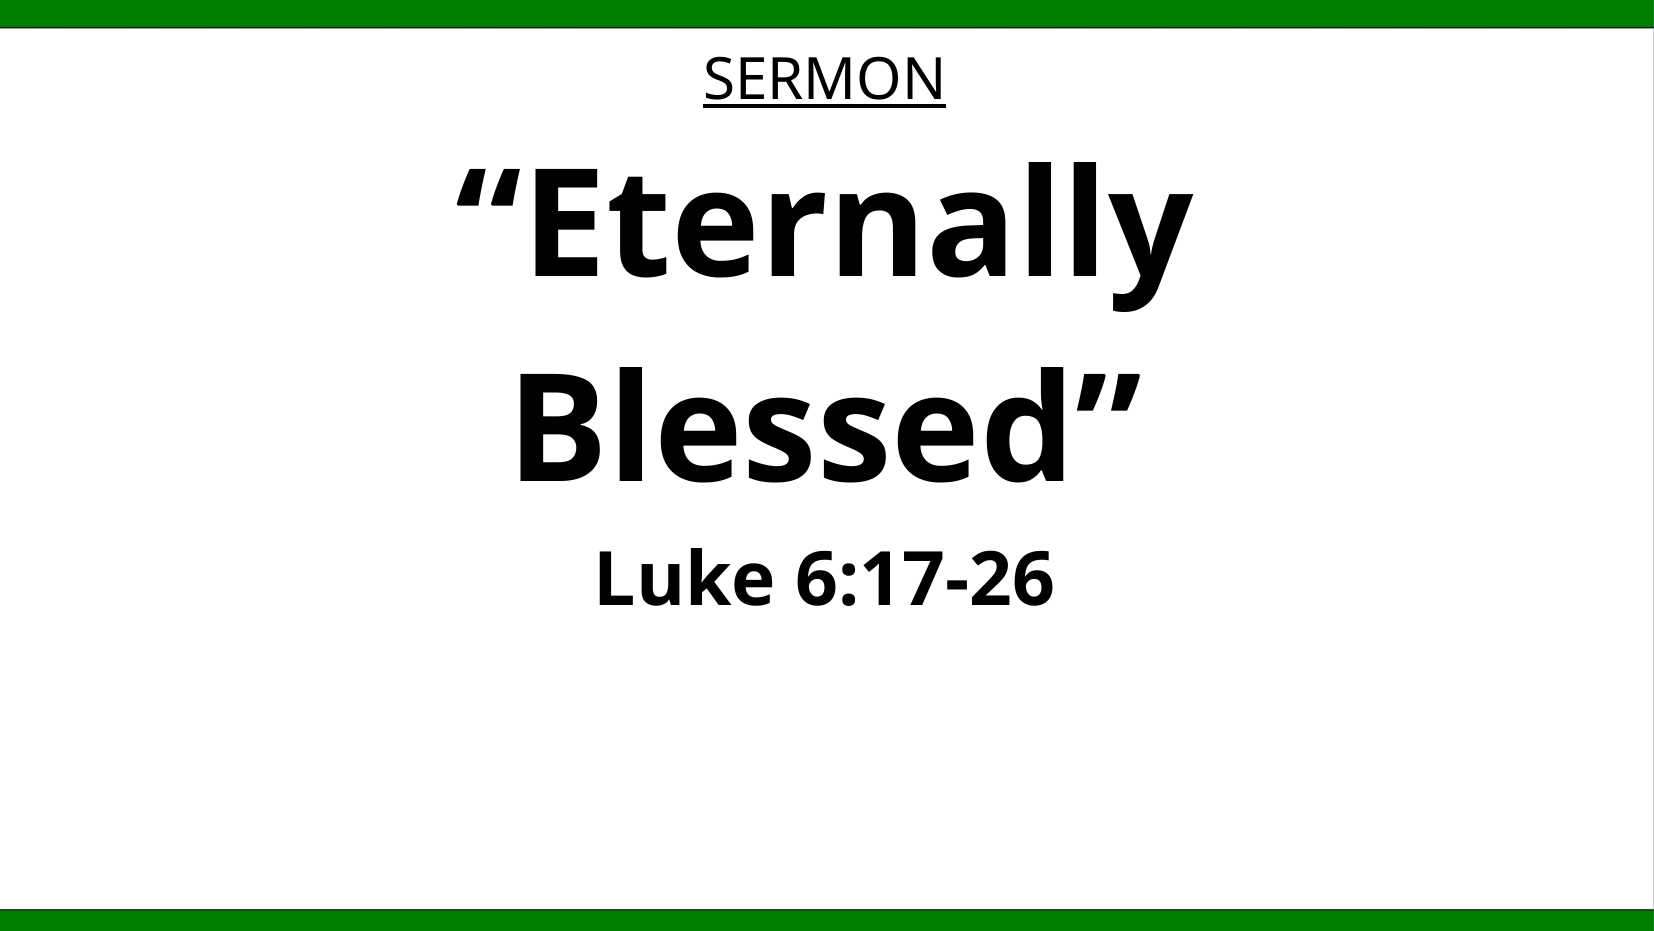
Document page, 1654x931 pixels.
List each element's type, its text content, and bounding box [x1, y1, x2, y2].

text_box SERMON “Eternally Blessed” Luke 6:17-26 [120, 30, 1531, 422]
picture [0, 0, 1654, 931]
